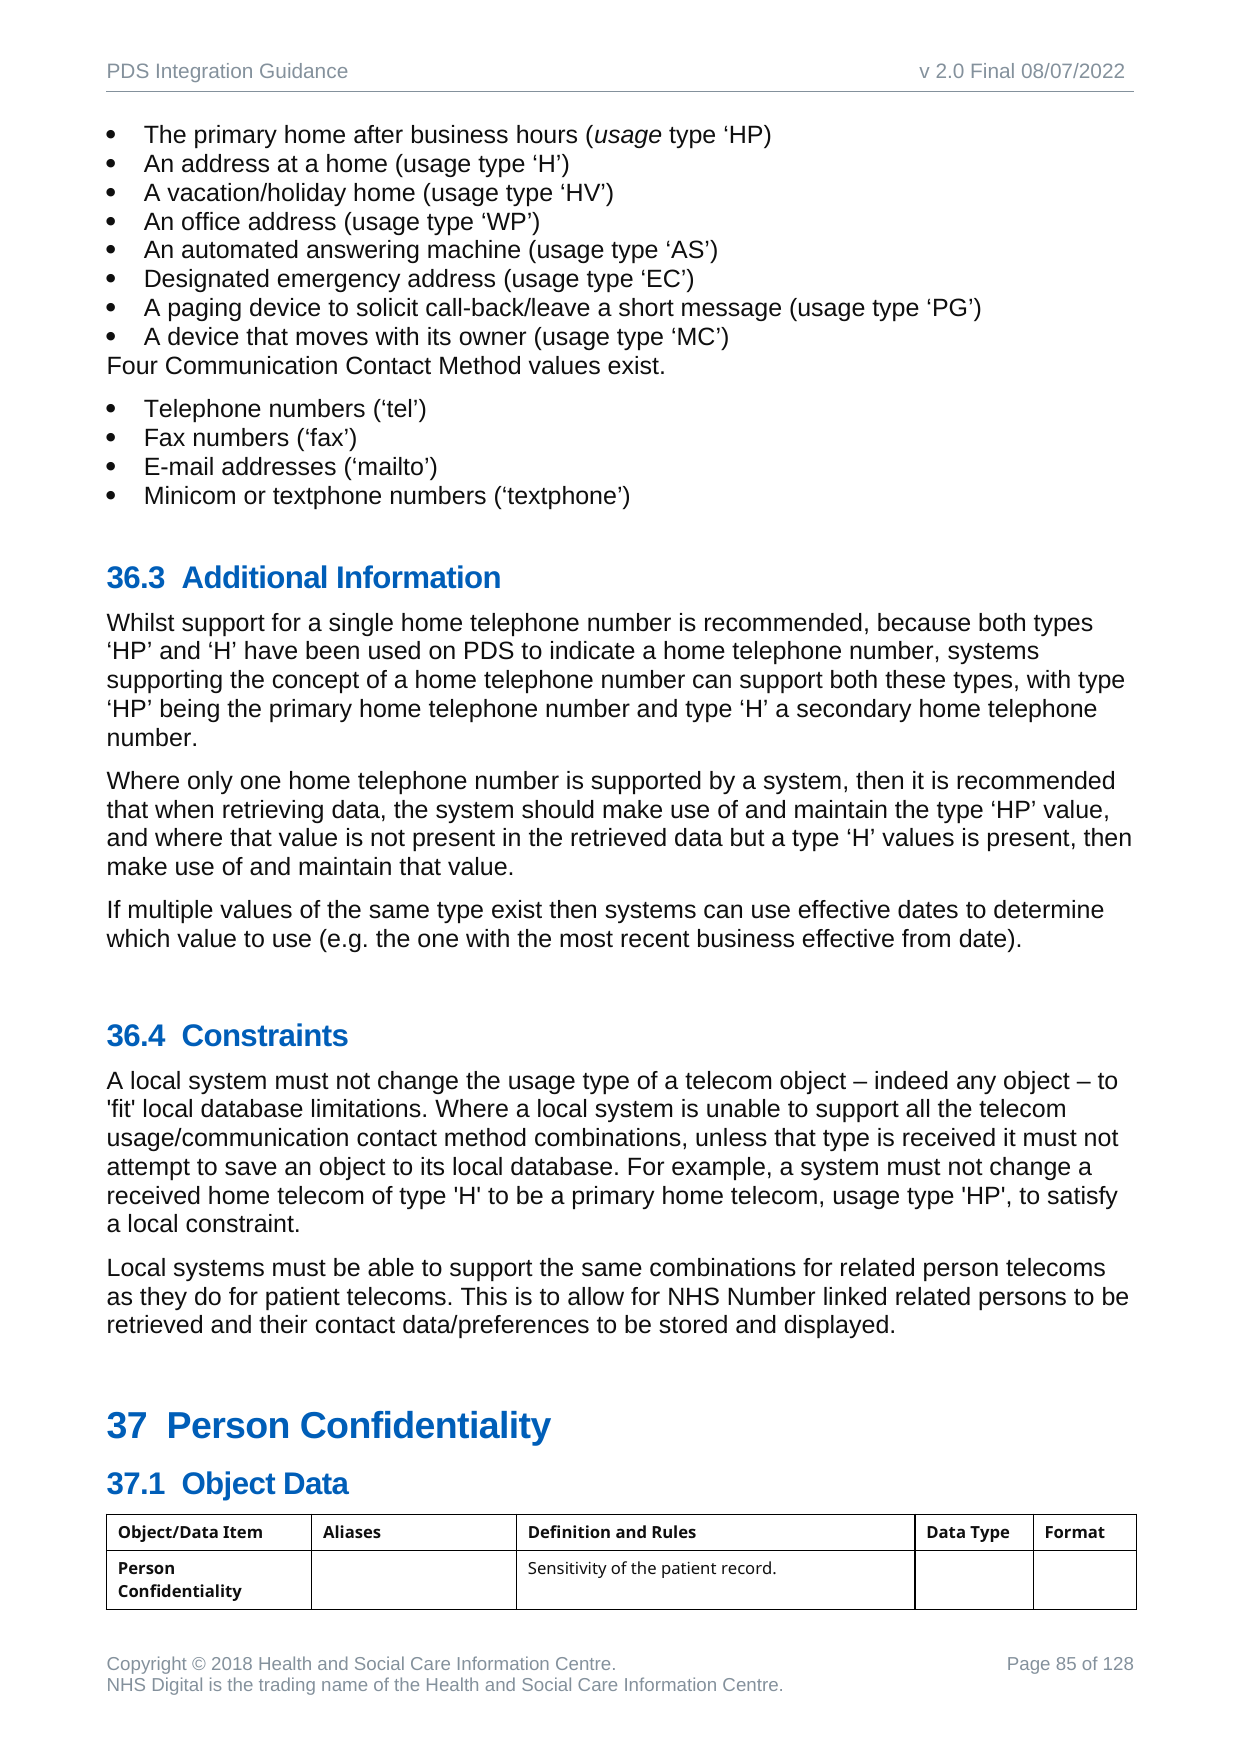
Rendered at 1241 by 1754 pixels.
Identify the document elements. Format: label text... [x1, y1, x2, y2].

table_header Definition and Rules [517, 1515, 914, 1550]
table_header Object/Data Item [107, 1515, 311, 1550]
table_header Aliases [312, 1515, 516, 1550]
text Whilst support for a single home telephone number is recommended, because both types ‘HP’ and ‘H’ have been used on PDS to indicate a home telephone number, systems supporting the concept of a home telephone number can support both these types, with type ‘HP’ being the primary home telephone number and type ‘H’ a secondary home telephone number. [106, 608, 1134, 751]
table_cell Sensitivity of the patient record. [517, 1551, 914, 1609]
table_header Data Type [916, 1515, 1033, 1550]
table_header Format [1034, 1515, 1136, 1550]
text Four Communication Contact Method values exist. [106, 351, 1134, 379]
list Fax numbers (‘fax’) [106, 423, 1134, 452]
text A local system must not change the usage type of a telecom object – indeed any object – to 'fit' local database limitations. Where a local system is unable to support all the telecom usage/communication contact method combinations, unless that type is received it must not attempt to save an object to its local database. For example, a system must not change a received home telecom of type 'H' to be a primary home telecom, usage type 'HP', to satisfy a local constraint. [106, 1066, 1134, 1238]
list An automated answering machine (usage type ‘AS’) [106, 235, 1134, 264]
list An address at a home (usage type ‘H’) [106, 149, 1134, 178]
subtitle Object Data [106, 1465, 1134, 1501]
text Where only one home telephone number is supported by a system, then it is recommended that when retrieving data, the system should make use of and maintain the type ‘HP’ value, and where that value is not present in the retrieved data but a type ‘H’ values is present, then make use of and maintain that value. [106, 766, 1134, 881]
list E-mail addresses (‘mailto’) [106, 452, 1134, 481]
text If multiple values of the same type exist then systems can use effective dates to determine which value to use (e.g. the one with the most recent business effective from date). [106, 896, 1134, 953]
text Local systems must be able to support the same combinations for related person telecoms as they do for patient telecoms. This is to allow for NHS Number linked related persons to be retrieved and their contact data/preferences to be stored and displayed. [106, 1253, 1134, 1339]
table_cell Person Confidentiality [107, 1551, 311, 1609]
list An office address (usage type ‘WP’) [106, 207, 1134, 235]
subtitle Additional Information [106, 559, 1134, 595]
subtitle Constraints [106, 1017, 1134, 1053]
subtitle Person Confidentiality [106, 1403, 1134, 1446]
table_cell [312, 1551, 516, 1609]
list A paging device to solicit call-back/leave a short message (usage type ‘PG’) [106, 293, 1134, 322]
list The primary home after business hours (usage type ‘HP) [106, 120, 1134, 149]
table_cell [916, 1551, 1033, 1609]
list Minicom or textphone numbers (‘textphone’) [106, 481, 1134, 509]
list Telephone numbers (‘tel’) [106, 394, 1134, 423]
list Designated emergency address (usage type ‘EC’) [106, 264, 1134, 293]
table_cell [1034, 1551, 1136, 1609]
list A device that moves with its owner (usage type ‘MC’) [106, 322, 1134, 351]
list A vacation/holiday home (usage type ‘HV’) [106, 178, 1134, 207]
